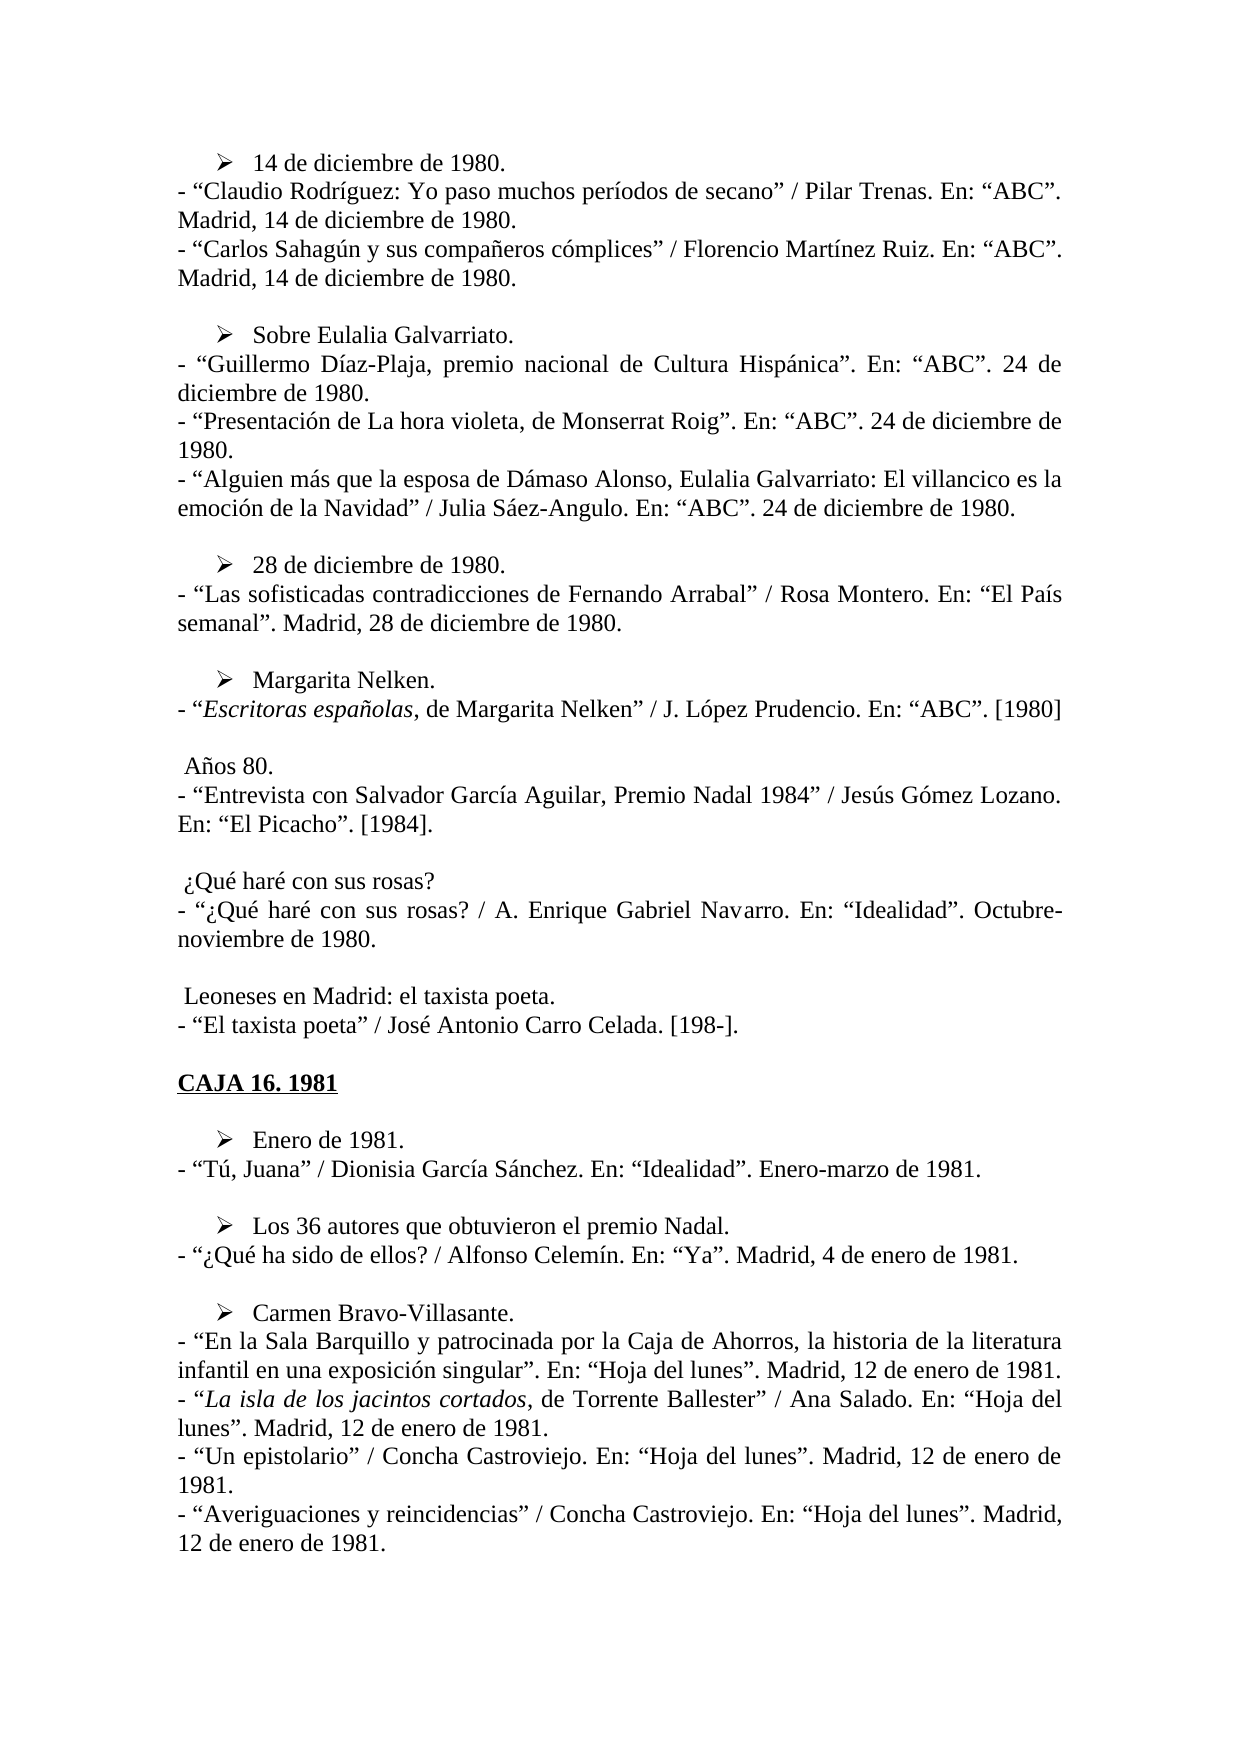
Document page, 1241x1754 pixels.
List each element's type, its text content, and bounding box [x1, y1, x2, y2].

text - “¿Qué ha sido de ellos? / Alfonso Celemín. En: “Ya”. Madrid, 4 de enero de 1981. [177, 1240, 1063, 1269]
text - “¿Qué haré con sus rosas? / A. Enrique Gabriel Navarro. En: “Idealidad”. Octubre-noviembre de 1980. [177, 895, 1063, 953]
list 28 de diciembre de 1980. [215, 550, 1063, 579]
list Carmen Bravo-Villasante. [215, 1298, 1063, 1326]
text - “Escritoras españolas, de Margarita Nelken” / J. López Prudencio. En: “ABC”. [1980] [177, 694, 1063, 723]
text - “Tú, Juana” / Dionisia García Sánchez. En: “Idealidad”. Enero-marzo de 1981. [177, 1154, 1063, 1183]
text - “Averiguaciones y reincidencias” / Concha Castroviejo. En: “Hoja del lunes”. Madrid, 12 de enero de 1981. [177, 1499, 1063, 1556]
text Años 80. [177, 751, 1063, 780]
list Sobre Eulalia Galvarriato. [215, 320, 1063, 349]
list Margarita Nelken. [215, 665, 1063, 694]
text - “Alguien más que la esposa de Dámaso Alonso, Eulalia Galvarriato: El villancico es la emoción de la Navidad” / Julia Sáez-Angulo. En: “ABC”. 24 de diciembre de 1980. [177, 464, 1063, 521]
text - “La isla de los jacintos cortados, de Torrente Ballester” / Ana Salado. En: “Hoja del lunes”. Madrid, 12 de enero de 1981. [177, 1384, 1063, 1441]
text - “Un epistolario” / Concha Castroviejo. En: “Hoja del lunes”. Madrid, 12 de enero de 1981. [177, 1441, 1063, 1499]
text - “Guillermo Díaz-Plaja, premio nacional de Cultura Hispánica”. En: “ABC”. 24 de diciembre de 1980. [177, 349, 1063, 406]
text - “Claudio Rodríguez: Yo paso muchos períodos de secano” / Pilar Trenas. En: “ABC”. Madrid, 14 de diciembre de 1980. [177, 176, 1063, 234]
list Los 36 autores que obtuvieron el premio Nadal. [215, 1211, 1063, 1240]
list Enero de 1981. [215, 1125, 1063, 1154]
text - “En la Sala Barquillo y patrocinada por la Caja de Ahorros, la historia de la literatura infantil en una exposición singular”. En: “Hoja del lunes”. Madrid, 12 de enero de 1981. [177, 1326, 1063, 1384]
text - “El taxista poeta” / José Antonio Carro Celada. [198-]. [177, 1010, 1063, 1039]
text ¿Qué haré con sus rosas? [177, 866, 1063, 895]
text - “Carlos Sahagún y sus compañeros cómplices” / Florencio Martínez Ruiz. En: “ABC”. Madrid, 14 de diciembre de 1980. [177, 234, 1063, 291]
text - “Las sofisticadas contradicciones de Fernando Arrabal” / Rosa Montero. En: “El País semanal”. Madrid, 28 de diciembre de 1980. [177, 579, 1063, 636]
list 14 de diciembre de 1980. [215, 148, 1063, 176]
text Leoneses en Madrid: el taxista poeta. [177, 981, 1063, 1010]
text - “Entrevista con Salvador García Aguilar, Premio Nadal 1984” / Jesús Gómez Lozano. En: “El Picacho”. [1984]. [177, 780, 1063, 838]
text CAJA 16. 1981 [177, 1068, 1063, 1096]
text - “Presentación de La hora violeta, de Monserrat Roig”. En: “ABC”. 24 de diciembre de 1980. [177, 406, 1063, 464]
